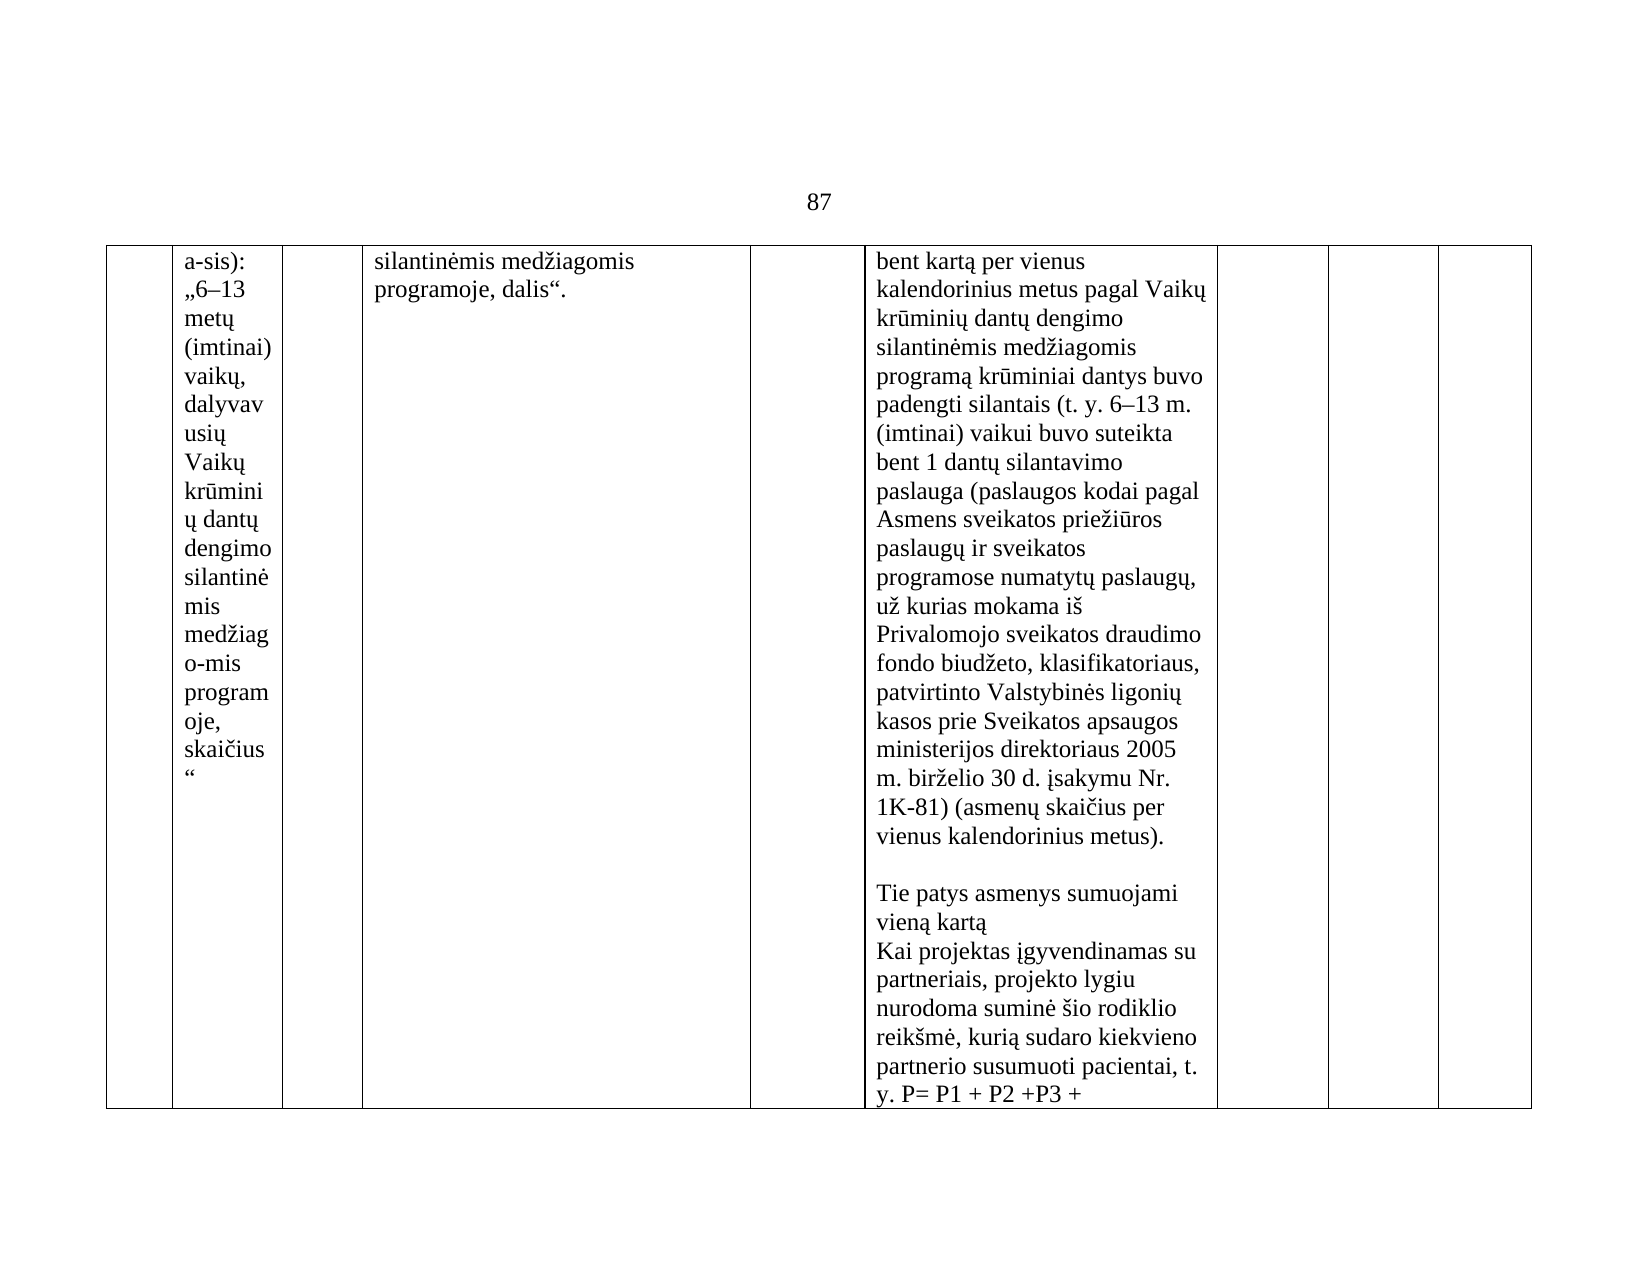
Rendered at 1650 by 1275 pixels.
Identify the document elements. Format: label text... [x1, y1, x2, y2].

table_cell [751, 246, 864, 1108]
table_cell [1329, 246, 1438, 1108]
table_cell [283, 246, 362, 1108]
table_cell [1439, 246, 1531, 1108]
table_cell a-sis): „6–13 metų (imtinai) vaikų, dalyvavusių Vaikų krūminių dantų dengimo silantinėmis medžiago-mis programoje, skaičius“ [173, 246, 282, 1108]
table_cell bent kartą per vienus kalendorinius metus pagal Vaikų krūminių dantų dengimo silantinėmis medžiagomis programą krūminiai dantys buvo padengti silantais (t. y. 6–13 m. (imtinai) vaikui buvo suteikta bent 1 dantų silantavimo paslauga (paslaugos kodai pagal Asmens sveikatos priežiūros paslaugų ir sveikatos programose numatytų paslaugų, už kurias mokama iš Privalomojo sveikatos draudimo fondo biudžeto, klasifikatoriaus, patvirtinto Valstybinės ligonių kasos prie Sveikatos apsaugos ministerijos direktoriaus 2005 m. birželio 30 d. įsakymu Nr. 1K-81) (asmenų skaičius per vienus kalendorinius metus). Tie patys asmenys sumuojami vieną kartą Kai projektas įgyvendinamas su partneriais, projekto lygiu nurodoma suminė šio rodiklio reikšmė, kurią sudaro kiekvieno partnerio susumuoti pacientai, t. y. P= P1 + P2 +P3 + [866, 246, 1217, 1108]
table_cell [1218, 246, 1328, 1108]
table_cell silantinėmis medžiagomis programoje, dalis“. [363, 246, 750, 1108]
table_cell [107, 246, 172, 1108]
